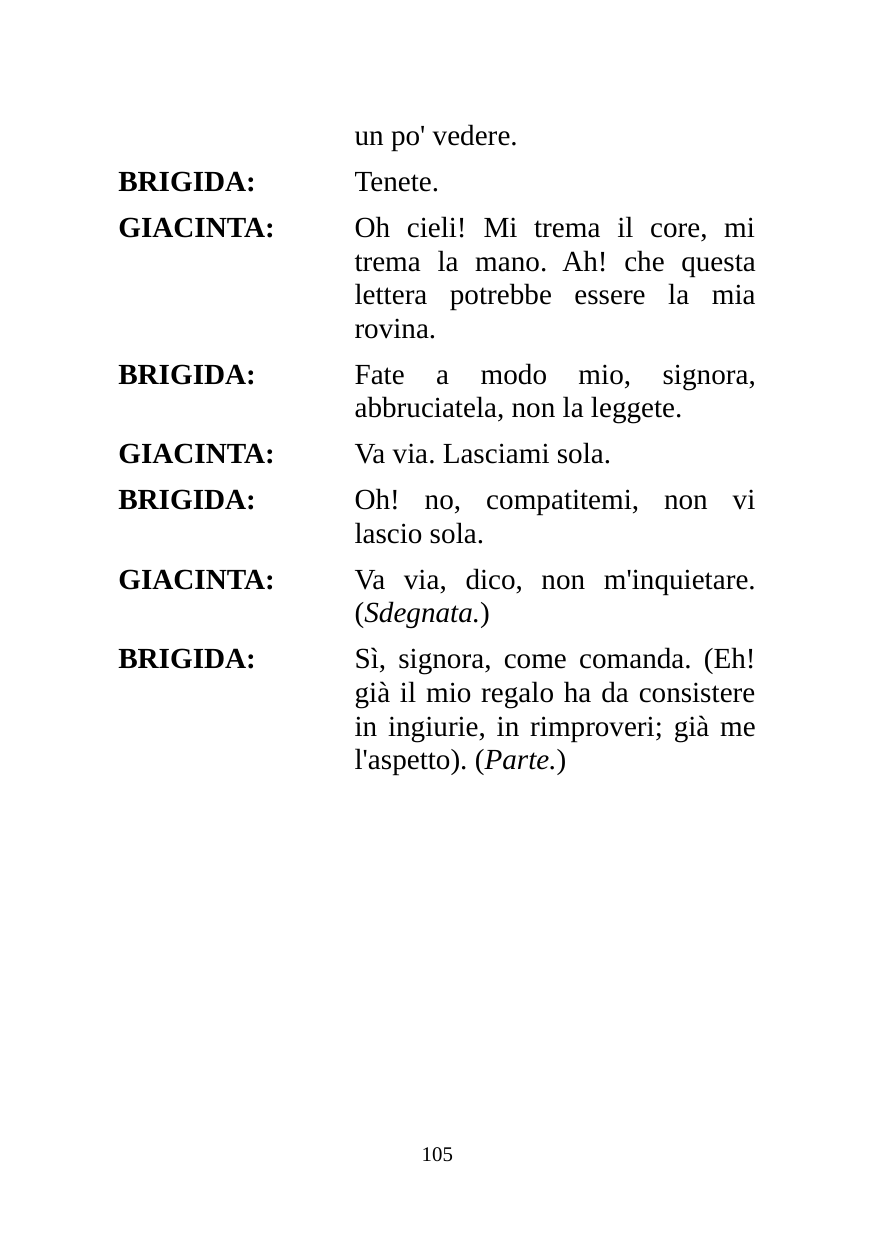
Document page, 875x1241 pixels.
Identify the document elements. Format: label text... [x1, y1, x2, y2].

text GIACINTA: Va via, dico, non m'inquietare. (Sdegnata.) [118, 562, 756, 629]
text BRIGIDA: Sì, signora, come comanda. (Eh! già il mio regalo ha da consistere in ingiurie, in rimproveri; già me l'aspetto). (Parte.) [118, 642, 756, 776]
text GIACINTA: Oh cieli! Mi trema il core, mi trema la mano. Ah! che questa lettera potrebbe essere la mia rovina. [118, 210, 756, 344]
text BRIGIDA: Fate a modo mio, signora, abbruciatela, non la leggete. [118, 357, 756, 424]
text BRIGIDA: Tenete. [118, 164, 756, 198]
text GIACINTA: Va via. Lasciami sola. [118, 436, 756, 470]
text un po' vedere. [118, 118, 756, 152]
text BRIGIDA: Oh! no, compatitemi, non vi lascio sola. [118, 482, 756, 549]
